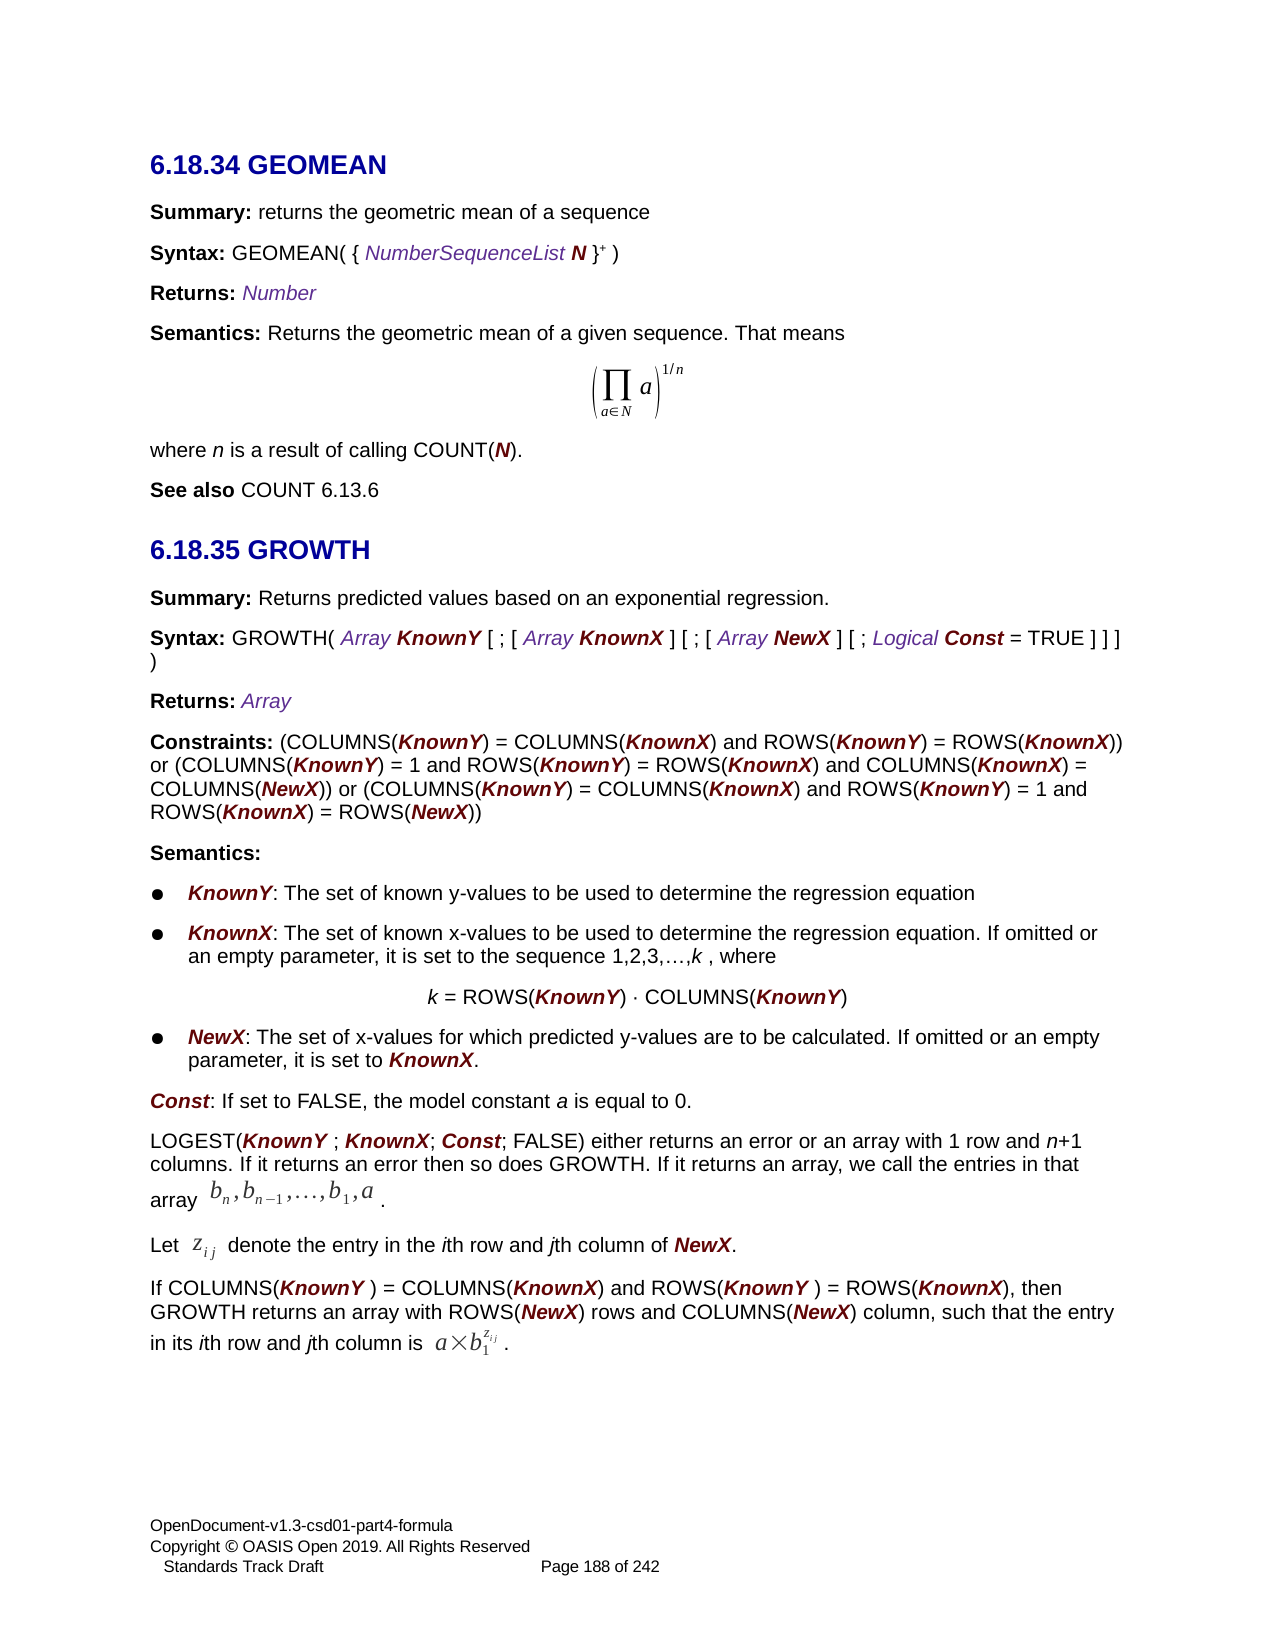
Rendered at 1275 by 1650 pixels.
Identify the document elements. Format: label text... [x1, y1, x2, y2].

text where n is a result of calling COUNT(N). [150, 438, 1125, 462]
text Summary: returns the geometric mean of a sequence [150, 201, 1125, 224]
text Summary: Returns predicted values based on an exponential regression. [150, 586, 1125, 609]
text If COLUMNS(KnownY ) = COLUMNS(KnownX) and ROWS(KnownY ) = ROWS(KnownX), then GROWTH returns an array with ROWS(NewX) rows and COLUMNS(NewX) column, such that the entry in its ith row and jth column is . [150, 1277, 1125, 1359]
text Semantics: Returns the geometric mean of a given sequence. That means [150, 321, 1125, 345]
text LOGEST(KnownY ; KnownX; Const; FALSE) either returns an error or an array with 1 row and n+1 columns. If it returns an error then so does GROWTH. If it returns an array, we call the entries in that array . [150, 1129, 1125, 1212]
text Syntax: GEOMEAN( { NumberSequenceList N }+ ) [150, 241, 1125, 264]
text k = ROWS(KnownY) ∙ COLUMNS(KnownY) [150, 985, 1125, 1009]
text Let denote the entry in the ith row and jth column of NewX. [150, 1229, 1125, 1260]
text Const: If set to FALSE, the model constant a is equal to 0. [150, 1089, 1125, 1113]
subtitle GROWTH [150, 535, 1125, 565]
text Returns: Number [150, 281, 1125, 305]
text Returns: Array [150, 690, 1125, 713]
list NewX: The set of x-values for which predicted y-values are to be calculated. If omitted or an empty parameter, it is set to KnownX. [150, 1025, 1125, 1072]
text See also COUNT 6.13.6 [150, 478, 1125, 502]
text Syntax: GROWTH( Array KnownY [ ; [ Array KnownX ] [ ; [ Array NewX ] [ ; Logical Const = TRUE ] ] ] ) [150, 626, 1125, 673]
text Constraints: (COLUMNS(KnownY) = COLUMNS(KnownX) and ROWS(KnownY) = ROWS(KnownX)) or (COLUMNS(KnownY) = 1 and ROWS(KnownY) = ROWS(KnownX) and COLUMNS(KnownX) = COLUMNS(NewX)) or (COLUMNS(KnownY) = COLUMNS(KnownX) and ROWS(KnownY) = 1 and ROWS(KnownX) = ROWS(NewX)) [150, 730, 1125, 824]
text Semantics: [150, 841, 1125, 864]
subtitle GEOMEAN [150, 150, 1125, 180]
list KnownX: The set of known x-values to be used to determine the regression equation. If omitted or an empty parameter, it is set to the sequence 1,2,3,…,k , where [150, 921, 1125, 968]
list KnownY: The set of known y-values to be used to determine the regression equation [150, 881, 1125, 905]
